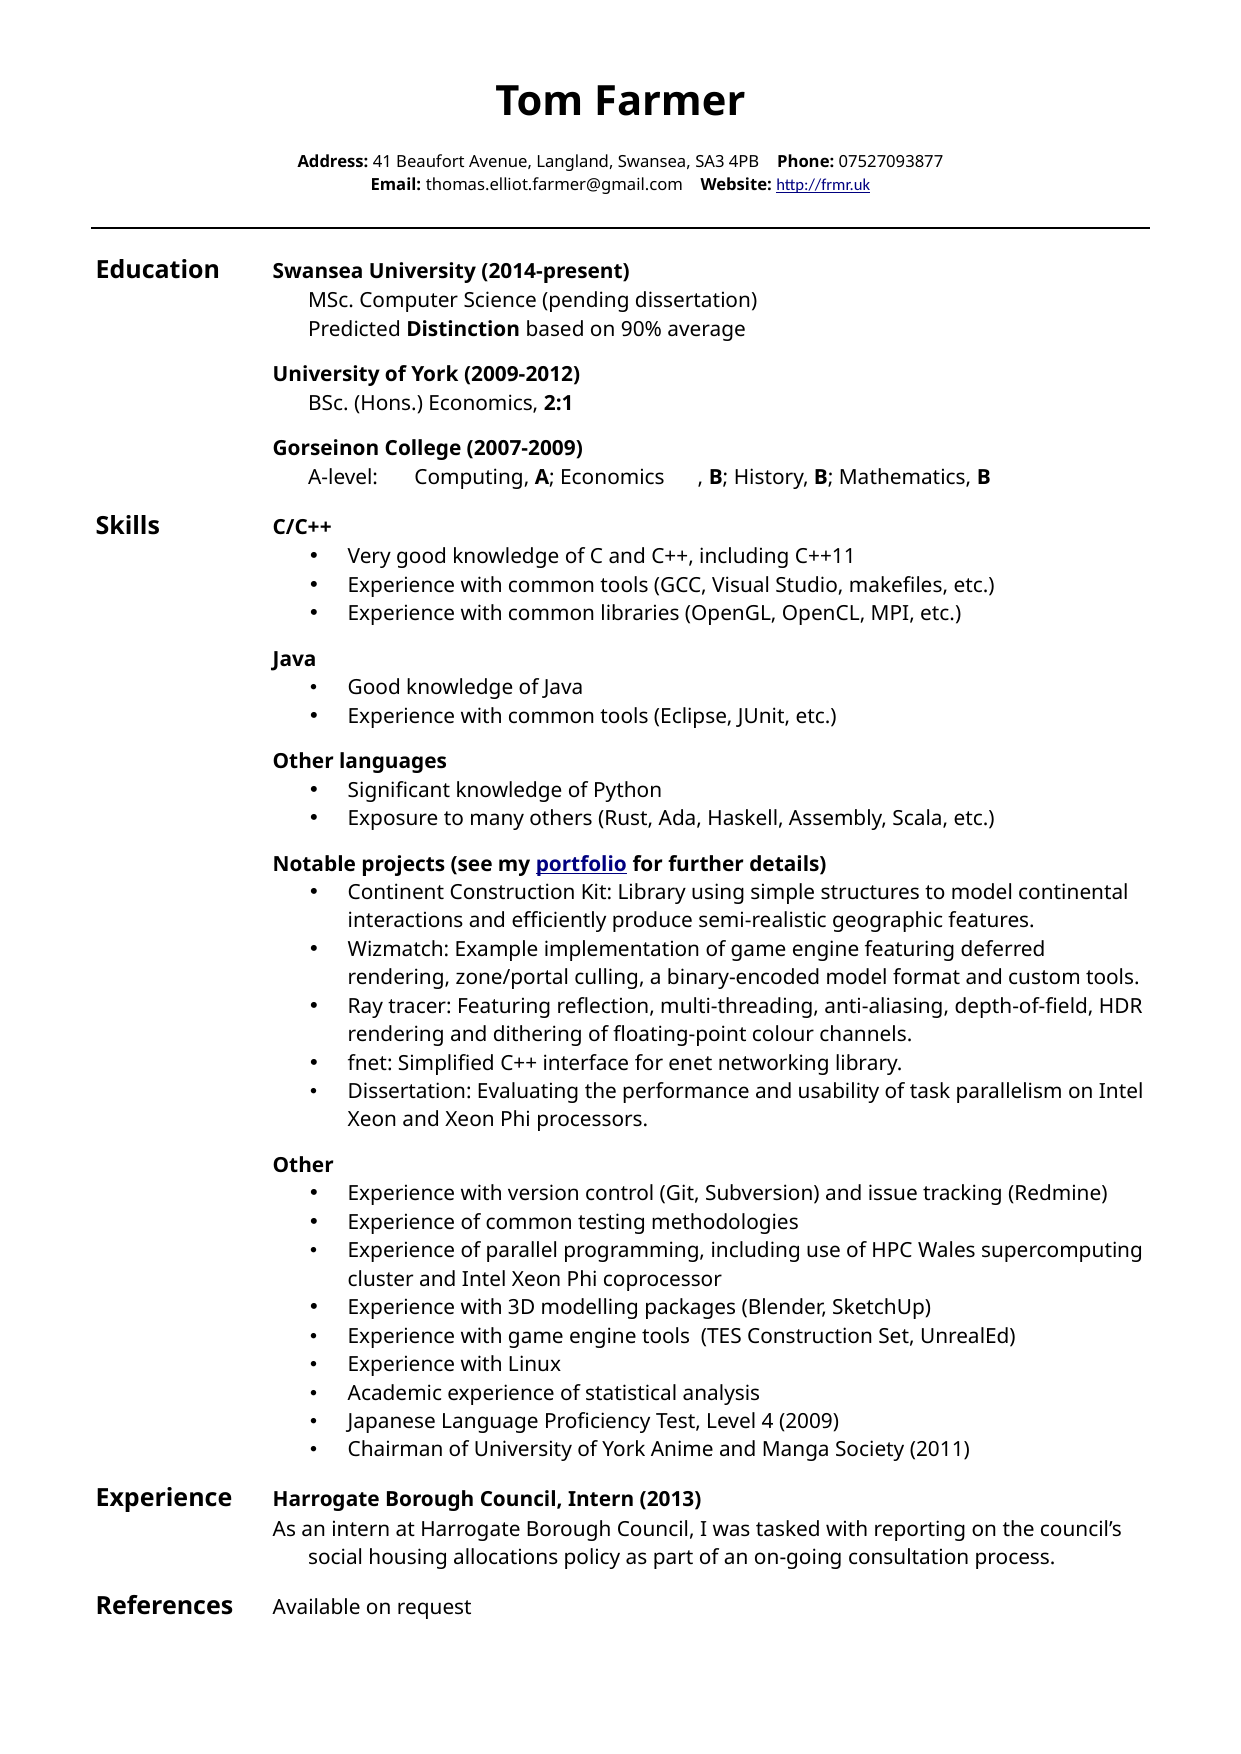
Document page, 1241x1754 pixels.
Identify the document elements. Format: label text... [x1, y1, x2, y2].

text BSc. (Hons.) Economics, 2:1 [95, 388, 1145, 416]
text As an intern at Harrogate Borough Council, I was tasked with reporting on the council’s social housing allocations policy as part of an on-going consultation process. [95, 1514, 1145, 1571]
text A-level: Computing, A; Economics , B; History, B; Mathematics, B [95, 462, 1145, 490]
text Gorseinon College (2007-2009) [95, 433, 1145, 462]
text Predicted Distinction based on 90% average [95, 314, 1145, 342]
list Experience with version control (Git, Subversion) and issue tracking (Redmine) [310, 1178, 1145, 1207]
list Dissertation: Evaluating the performance and usability of task parallelism on Intel Xeon and Xeon Phi processors. [310, 1076, 1145, 1133]
list Ray tracer: Featuring reflection, multi-threading, anti-aliasing, depth-of-field, HDR rendering and dithering of floating-point colour channels. [310, 991, 1145, 1048]
list Good knowledge of Java [310, 672, 1145, 701]
text Skills C/C++ [95, 507, 1145, 541]
text Address: 41 Beaufort Avenue, Langland, Swansea, SA3 4PB Phone: 07527093877 [95, 150, 1145, 172]
text Experience Harrogate Borough Council, Intern (2013) [95, 1480, 1145, 1514]
text Other [95, 1150, 1145, 1178]
list Experience with Linux [310, 1349, 1145, 1378]
text Email: thomas.elliot.farmer@gmail.com Website: http://frmr.uk [95, 172, 1145, 195]
list Experience with 3D modelling packages (Blender, SketchUp) [310, 1292, 1145, 1321]
list Academic experience of statistical analysis [310, 1378, 1145, 1406]
list Exposure to many others (Rust, Ada, Haskell, Assembly, Scala, etc.) [310, 803, 1145, 832]
text University of York (2009-2012) [95, 359, 1145, 388]
text Java [95, 644, 1145, 672]
list Very good knowledge of C and C++, including C++11 [310, 541, 1145, 570]
text Notable projects (see my portfolio for further details) [95, 849, 1145, 877]
list Experience with common tools (GCC, Visual Studio, makefiles, etc.) [310, 570, 1145, 598]
list Continent Construction Kit: Library using simple structures to model continental interactions and efficiently produce semi-realistic geographic features. [310, 877, 1145, 934]
list Japanese Language Proficiency Test, Level 4 (2009) [310, 1406, 1145, 1434]
list Significant knowledge of Python [310, 775, 1145, 803]
list Experience with game engine tools (TES Construction Set, UnrealEd) [310, 1321, 1145, 1349]
text Other languages [95, 746, 1145, 775]
list Experience with common tools (Eclipse, JUnit, etc.) [310, 701, 1145, 729]
list Experience of common testing methodologies [310, 1207, 1145, 1235]
text References Available on request [95, 1588, 1145, 1622]
list Chairman of University of York Anime and Manga Society (2011) [310, 1434, 1145, 1463]
list Experience with common libraries (OpenGL, OpenCL, MPI, etc.) [310, 598, 1145, 627]
list Wizmatch: Example implementation of game engine featuring deferred rendering, zone/portal culling, a binary-encoded model format and custom tools. [310, 934, 1145, 991]
list fnet: Simplified C++ interface for enet networking library. [310, 1048, 1145, 1076]
text Education Swansea University (2014-present) [95, 251, 1145, 286]
text Tom Farmer [95, 70, 1145, 127]
list Experience of parallel programming, including use of HPC Wales supercomputing cluster and Intel Xeon Phi coprocessor [310, 1235, 1145, 1292]
text MSc. Computer Science (pending dissertation) [95, 286, 1145, 314]
